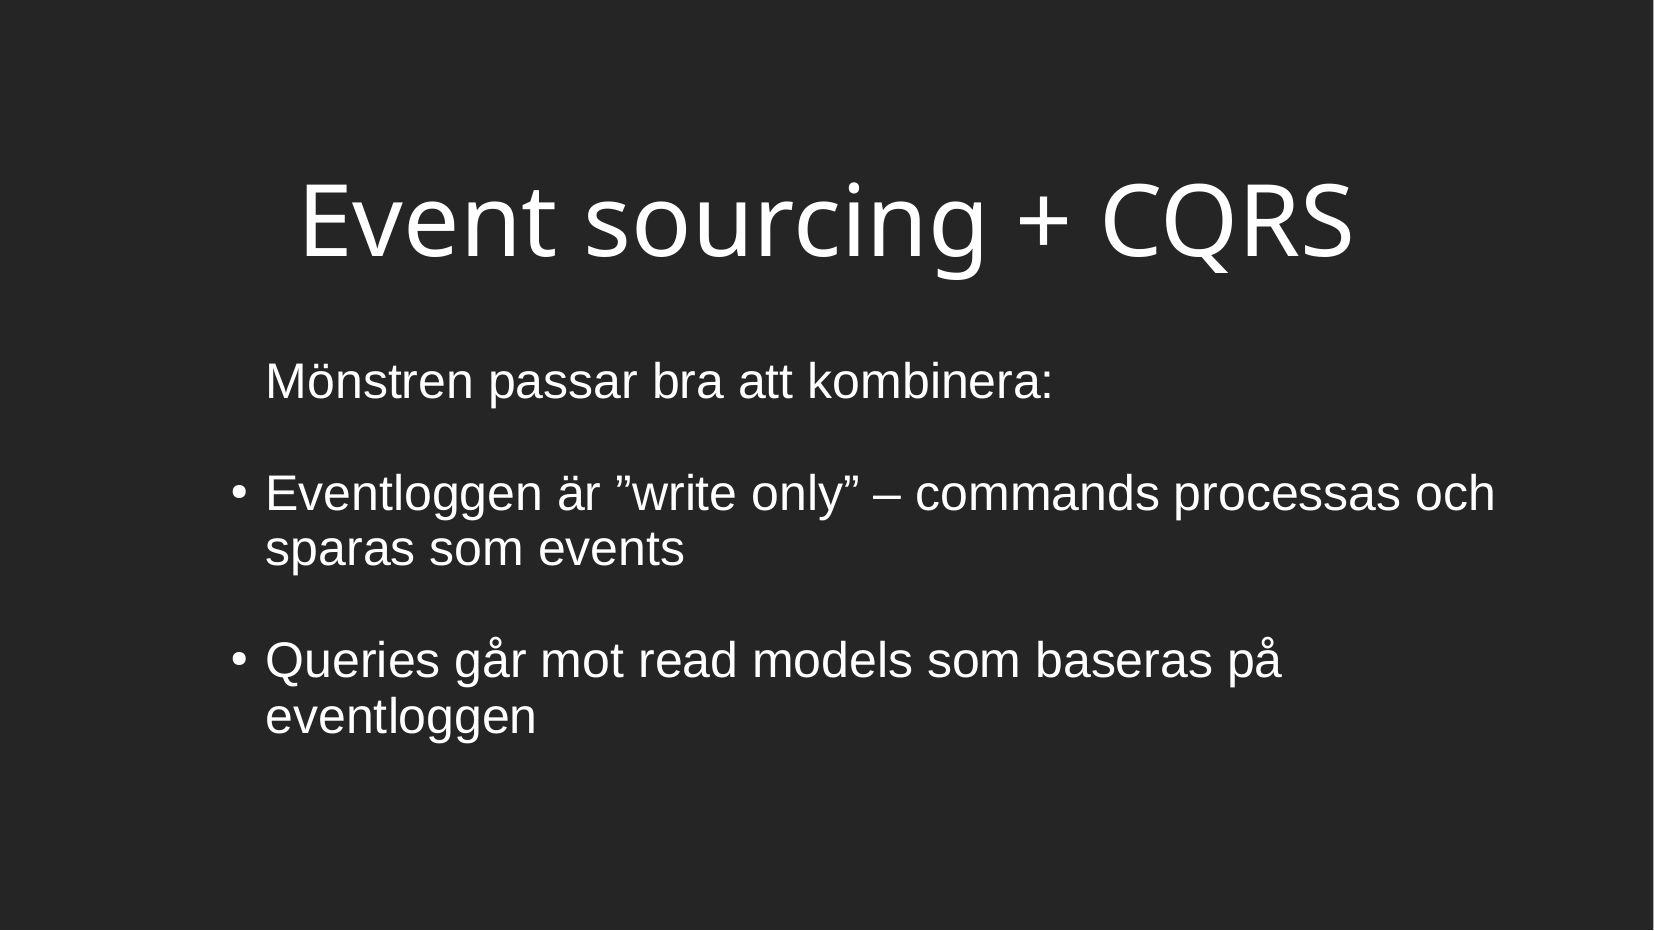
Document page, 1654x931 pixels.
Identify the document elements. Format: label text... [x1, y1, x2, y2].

title Event sourcing + CQRS [82, 110, 1571, 325]
text_box Mönstren passar bra att kombinera: Eventloggen är ”write only” – commands processas och sparas som events Queries går mot read models som baseras på eventloggen [230, 353, 1501, 856]
